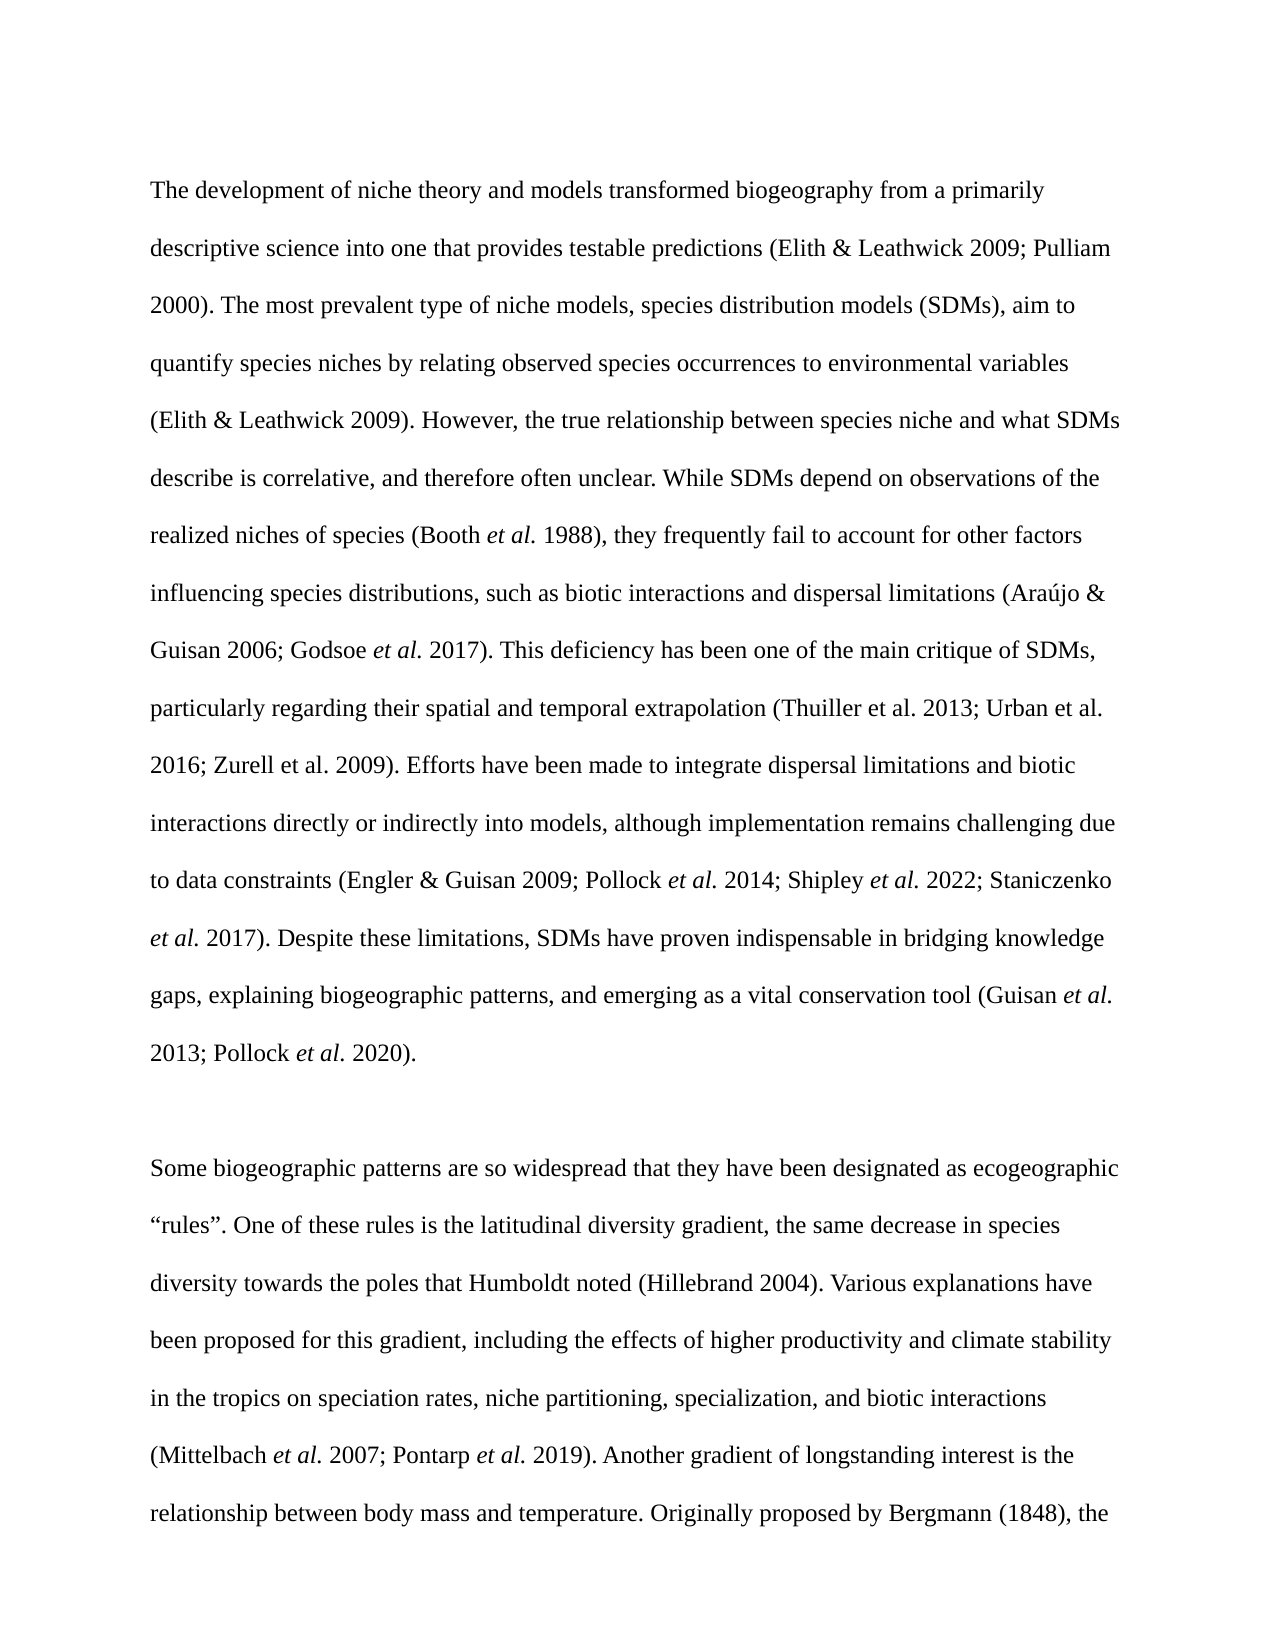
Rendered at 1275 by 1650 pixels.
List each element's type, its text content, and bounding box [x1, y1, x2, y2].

text Some biogeographic patterns are so widespread that they have been designated as ecogeographic “rules”. One of these rules is the latitudinal diversity gradient, the same decrease in species diversity towards the poles that Humboldt noted (Hillebrand 2004). Various explanations have been proposed for this gradient, including the effects of higher productivity and climate stability in the tropics on speciation rates, niche partitioning, specialization, and biotic interactions (Mittelbach et al. 2007; Pontarp et al. 2019). Another gradient of longstanding interest is the relationship between body mass and temperature. Originally proposed by Bergmann (1848), the [150, 1153, 1125, 1527]
text The development of niche theory and models transformed biogeography from a primarily descriptive science into one that provides testable predictions (Elith & Leathwick 2009; Pulliam 2000). The most prevalent type of niche models, species distribution models (SDMs), aim to quantify species niches by relating observed species occurrences to environmental variables (Elith & Leathwick 2009). However, the true relationship between species niche and what SDMs describe is correlative, and therefore often unclear. While SDMs depend on observations of the realized niches of species (Booth et al. 1988), they frequently fail to account for other factors influencing species distributions, such as biotic interactions and dispersal limitations (Araújo & Guisan 2006; Godsoe et al. 2017). This deficiency has been one of the main critique of SDMs, particularly regarding their spatial and temporal extrapolation (Thuiller et al. 2013; Urban et al. 2016; Zurell et al. 2009). Efforts have been made to integrate dispersal limitations and biotic interactions directly or indirectly into models, although implementation remains challenging due to data constraints (Engler & Guisan 2009; Pollock et al. 2014; Shipley et al. 2022; Staniczenko et al. 2017). Despite these limitations, SDMs have proven indispensable in bridging knowledge gaps, explaining biogeographic patterns, and emerging as a vital conservation tool (Guisan et al. 2013; Pollock et al. 2020). [150, 176, 1125, 1067]
